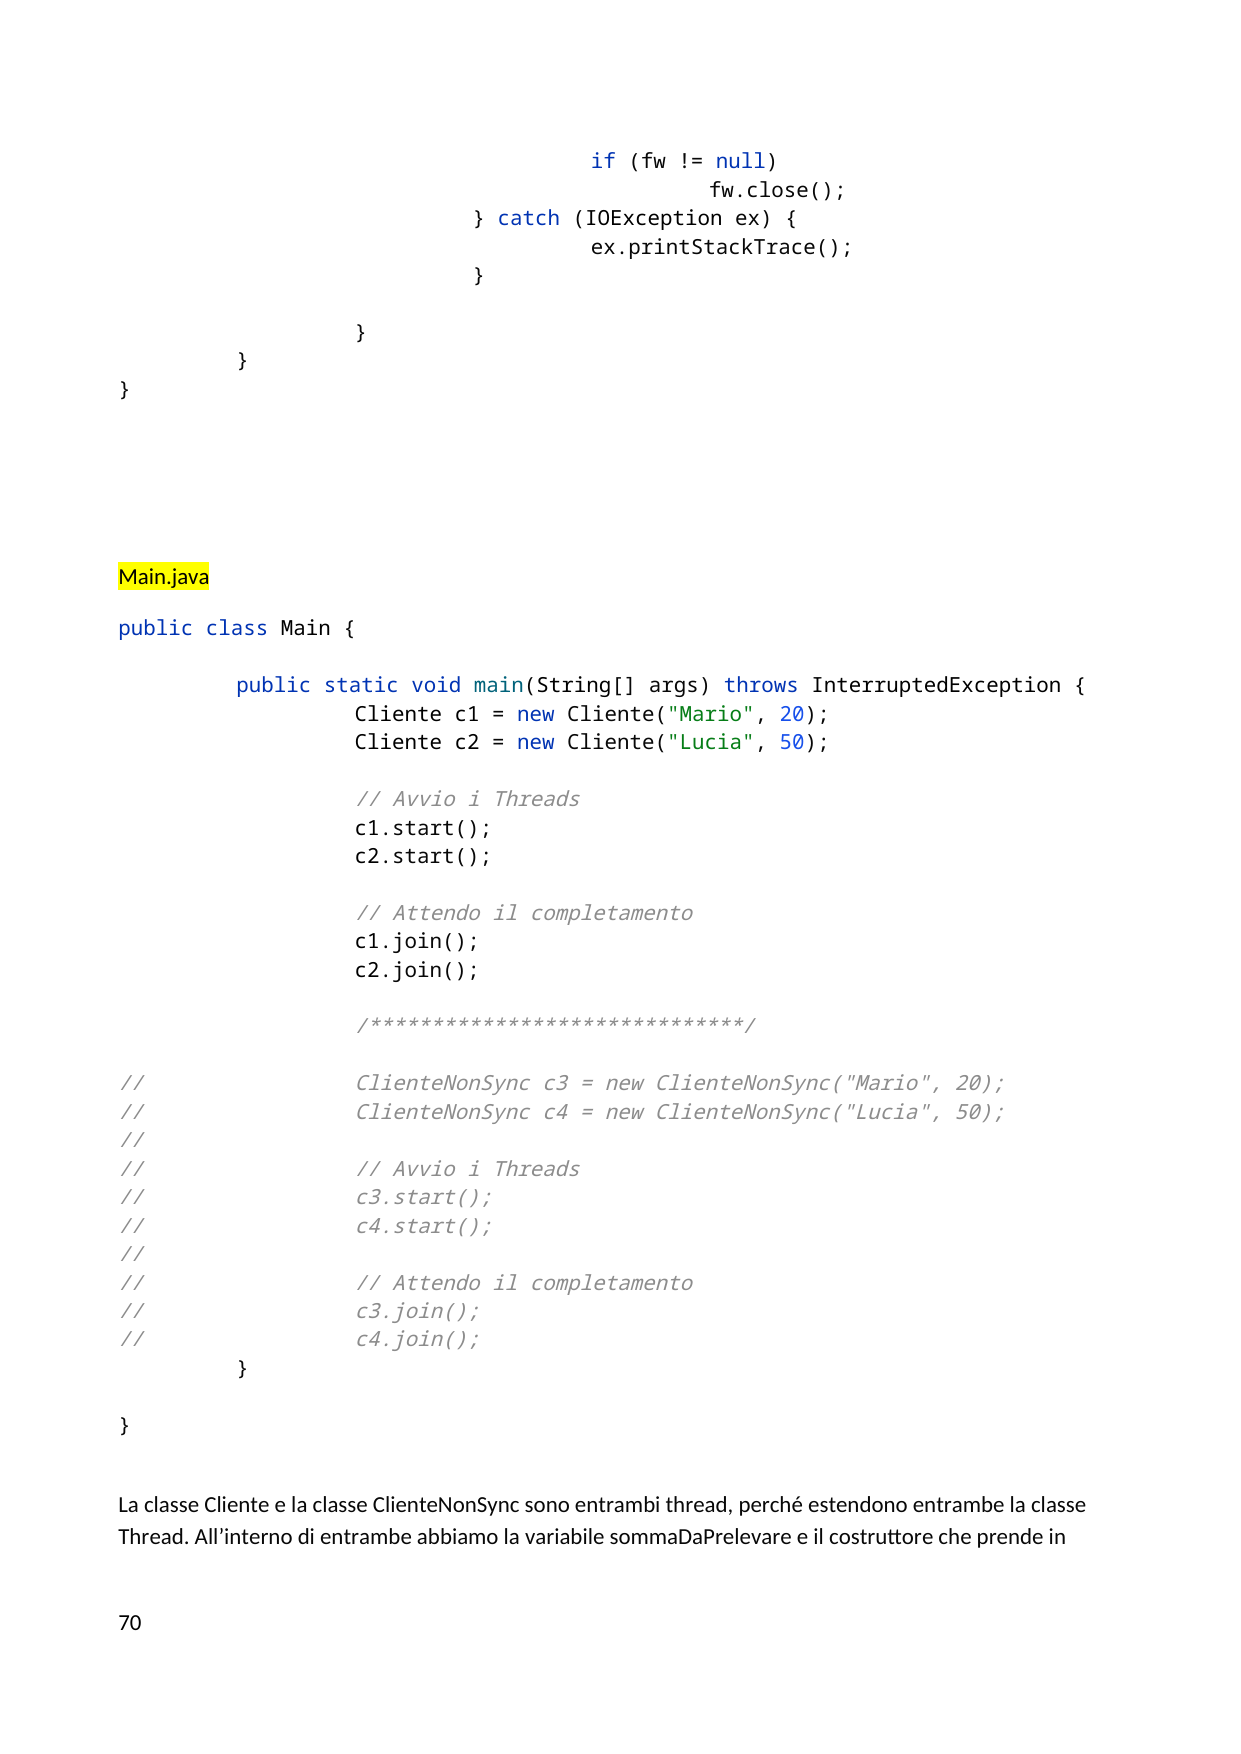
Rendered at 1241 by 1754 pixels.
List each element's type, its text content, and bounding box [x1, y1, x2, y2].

text La classe Cliente e la classe ClienteNonSync sono entrambi thread, perché estendono entrambe la classe Thread. All’interno di entrambe abbiamo la variabile sommaDaPrelevare e il costruttore che prende in [118, 1490, 1122, 1550]
text Main.java [118, 562, 1122, 613]
text if (fw != null) fw.close(); } catch (IOException ex) { ex.printStackTrace(); } } } } [118, 118, 1122, 426]
text public class Main { public static void main(String[] args) throws InterruptedException { Cliente c1 = new Cliente("Mario", 20); Cliente c2 = new Cliente("Lucia", 50); // Avvio i Threads c1.start(); c2.start(); // Attendo il completamento c1.join(); c2.join(); /******************************/ // ClienteNonSync c3 = new ClienteNonSync("Mario", 20); // ClienteNonSync c4 = new ClienteNonSync("Lucia", 50); // // // Avvio i Threads // c3.start(); // c4.start(); // // // Attendo il completamento // c3.join(); // c4.join(); } } [118, 613, 1122, 1438]
